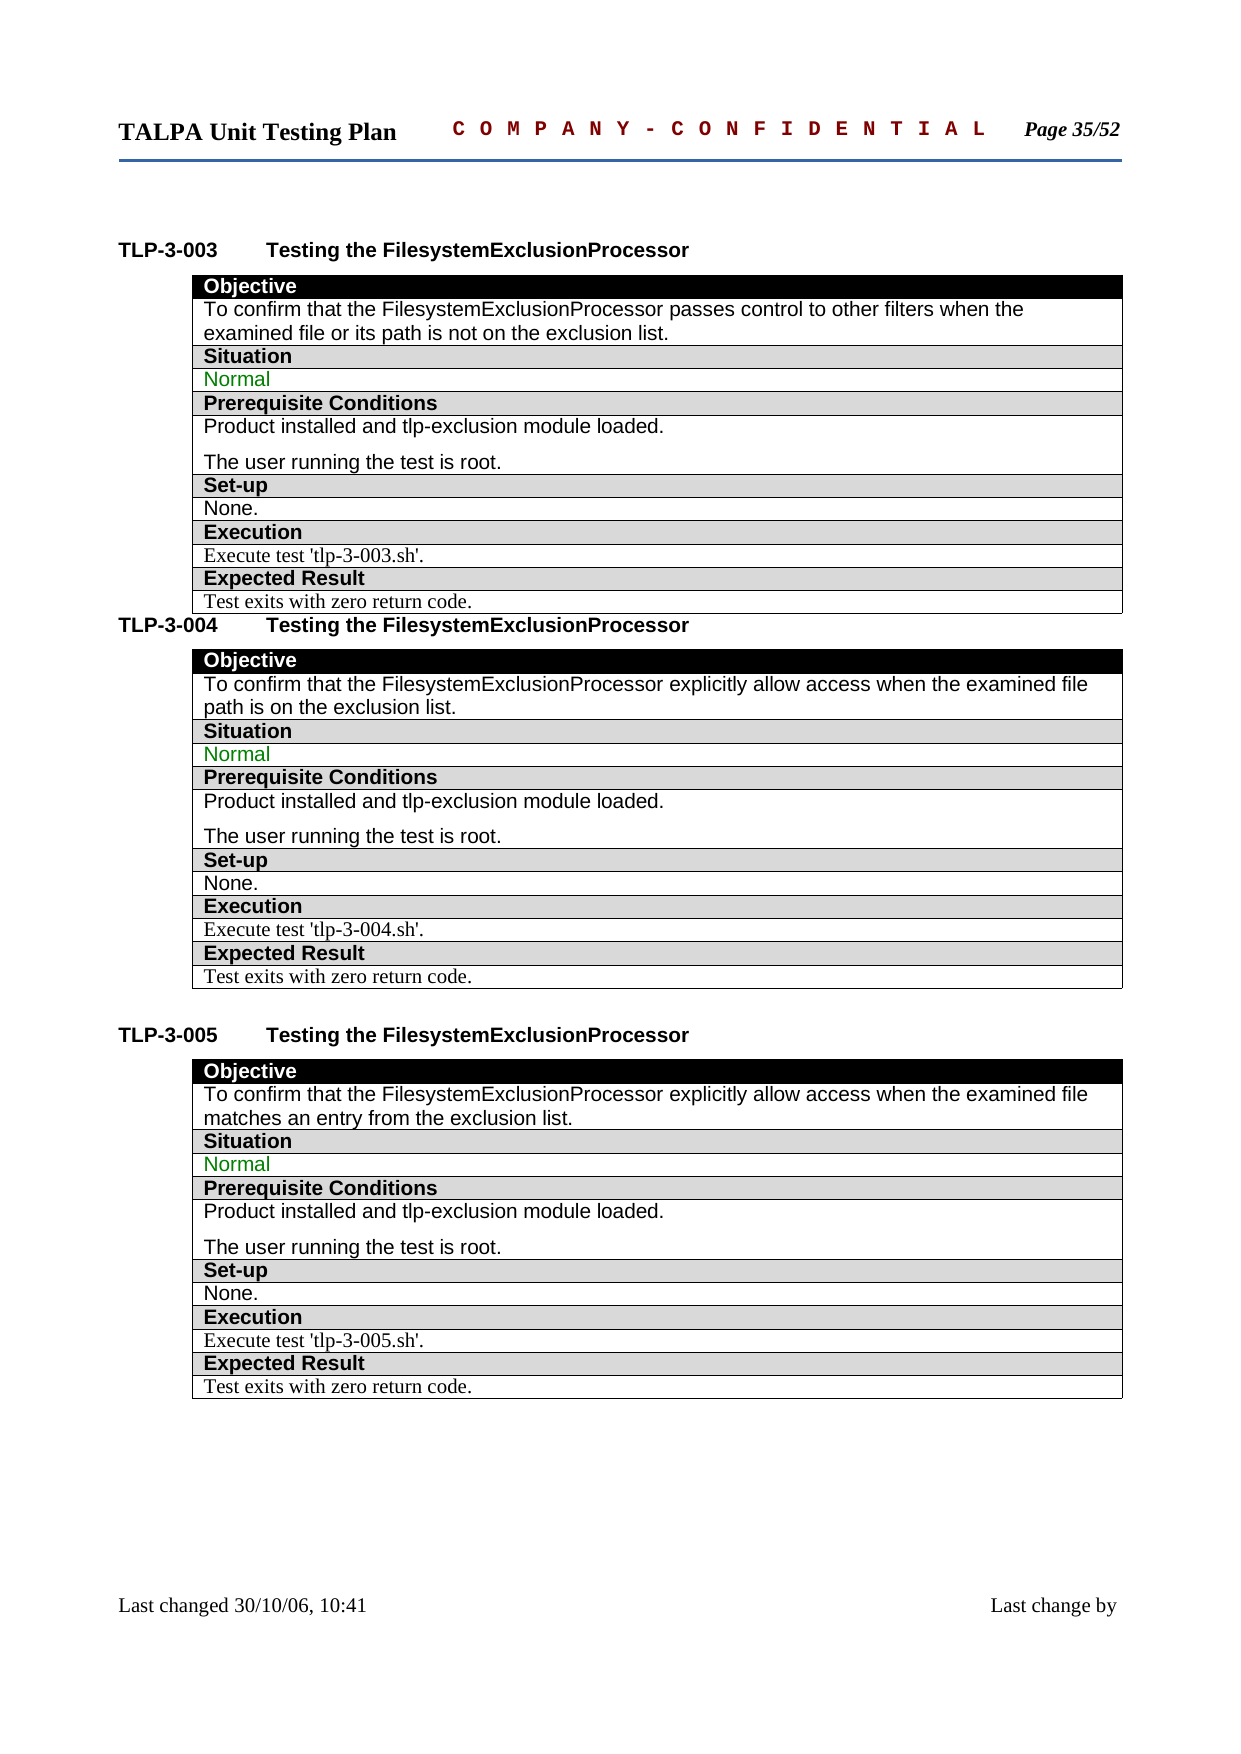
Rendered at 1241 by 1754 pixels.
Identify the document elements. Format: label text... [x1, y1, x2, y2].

table_cell Expected Result [193, 1353, 1122, 1375]
table_cell Normal [193, 744, 1122, 766]
table_cell To confirm that the FilesystemExclusionProcessor explicitly allow access when the examined file path is on the exclusion list. [193, 674, 1122, 719]
table_cell Situation [193, 1130, 1122, 1153]
table_cell Situation [193, 720, 1122, 743]
table_cell Expected Result [193, 568, 1122, 590]
table_cell To confirm that the FilesystemExclusionProcessor passes control to other filters when the examined file or its path is not on the exclusion list. [193, 299, 1122, 345]
table_cell Set-up [193, 475, 1122, 497]
text TLP-3-005 Testing the FilesystemExclusionProcessor [118, 1024, 1122, 1047]
table_cell None. [193, 872, 1122, 895]
table_cell Product installed and tlp-exclusion module loaded. The user running the test is root. [193, 1200, 1122, 1259]
text TLP-3-003 Testing the FilesystemExclusionProcessor [118, 239, 1122, 262]
table_cell Execute test 'tlp-3-003.sh'. [193, 545, 1122, 567]
table_cell Execution [193, 896, 1122, 918]
table_cell Product installed and tlp-exclusion module loaded. The user running the test is root. [193, 790, 1122, 848]
table_cell None. [193, 498, 1122, 520]
table_cell Product installed and tlp-exclusion module loaded. The user running the test is root. [193, 416, 1122, 474]
table_header Objective [193, 1060, 1122, 1083]
table_cell Test exits with zero return code. [193, 1376, 1122, 1398]
table_cell Execution [193, 1306, 1122, 1329]
table_cell Set-up [193, 1260, 1122, 1282]
table_header Objective [193, 276, 1122, 298]
table_cell Situation [193, 346, 1122, 368]
table_cell Execute test 'tlp-3-004.sh'. [193, 919, 1122, 941]
table_cell None. [193, 1283, 1122, 1305]
table_cell Prerequisite Conditions [193, 392, 1122, 415]
table_cell Prerequisite Conditions [193, 767, 1122, 789]
table_header Objective [193, 650, 1122, 673]
table_cell Prerequisite Conditions [193, 1177, 1122, 1199]
table_cell Expected Result [193, 942, 1122, 965]
table_cell Test exits with zero return code. [193, 591, 1122, 613]
table_cell Execute test 'tlp-3-005.sh'. [193, 1330, 1122, 1352]
table_cell Test exits with zero return code. [193, 966, 1122, 988]
table_cell Normal [193, 1154, 1122, 1176]
table_cell Execution [193, 521, 1122, 544]
table_cell Set-up [193, 849, 1122, 871]
table_cell Normal [193, 369, 1122, 391]
text TLP-3-004 Testing the FilesystemExclusionProcessor [118, 613, 1122, 637]
table_cell To confirm that the FilesystemExclusionProcessor explicitly allow access when the examined file matches an entry from the exclusion list. [193, 1084, 1122, 1129]
